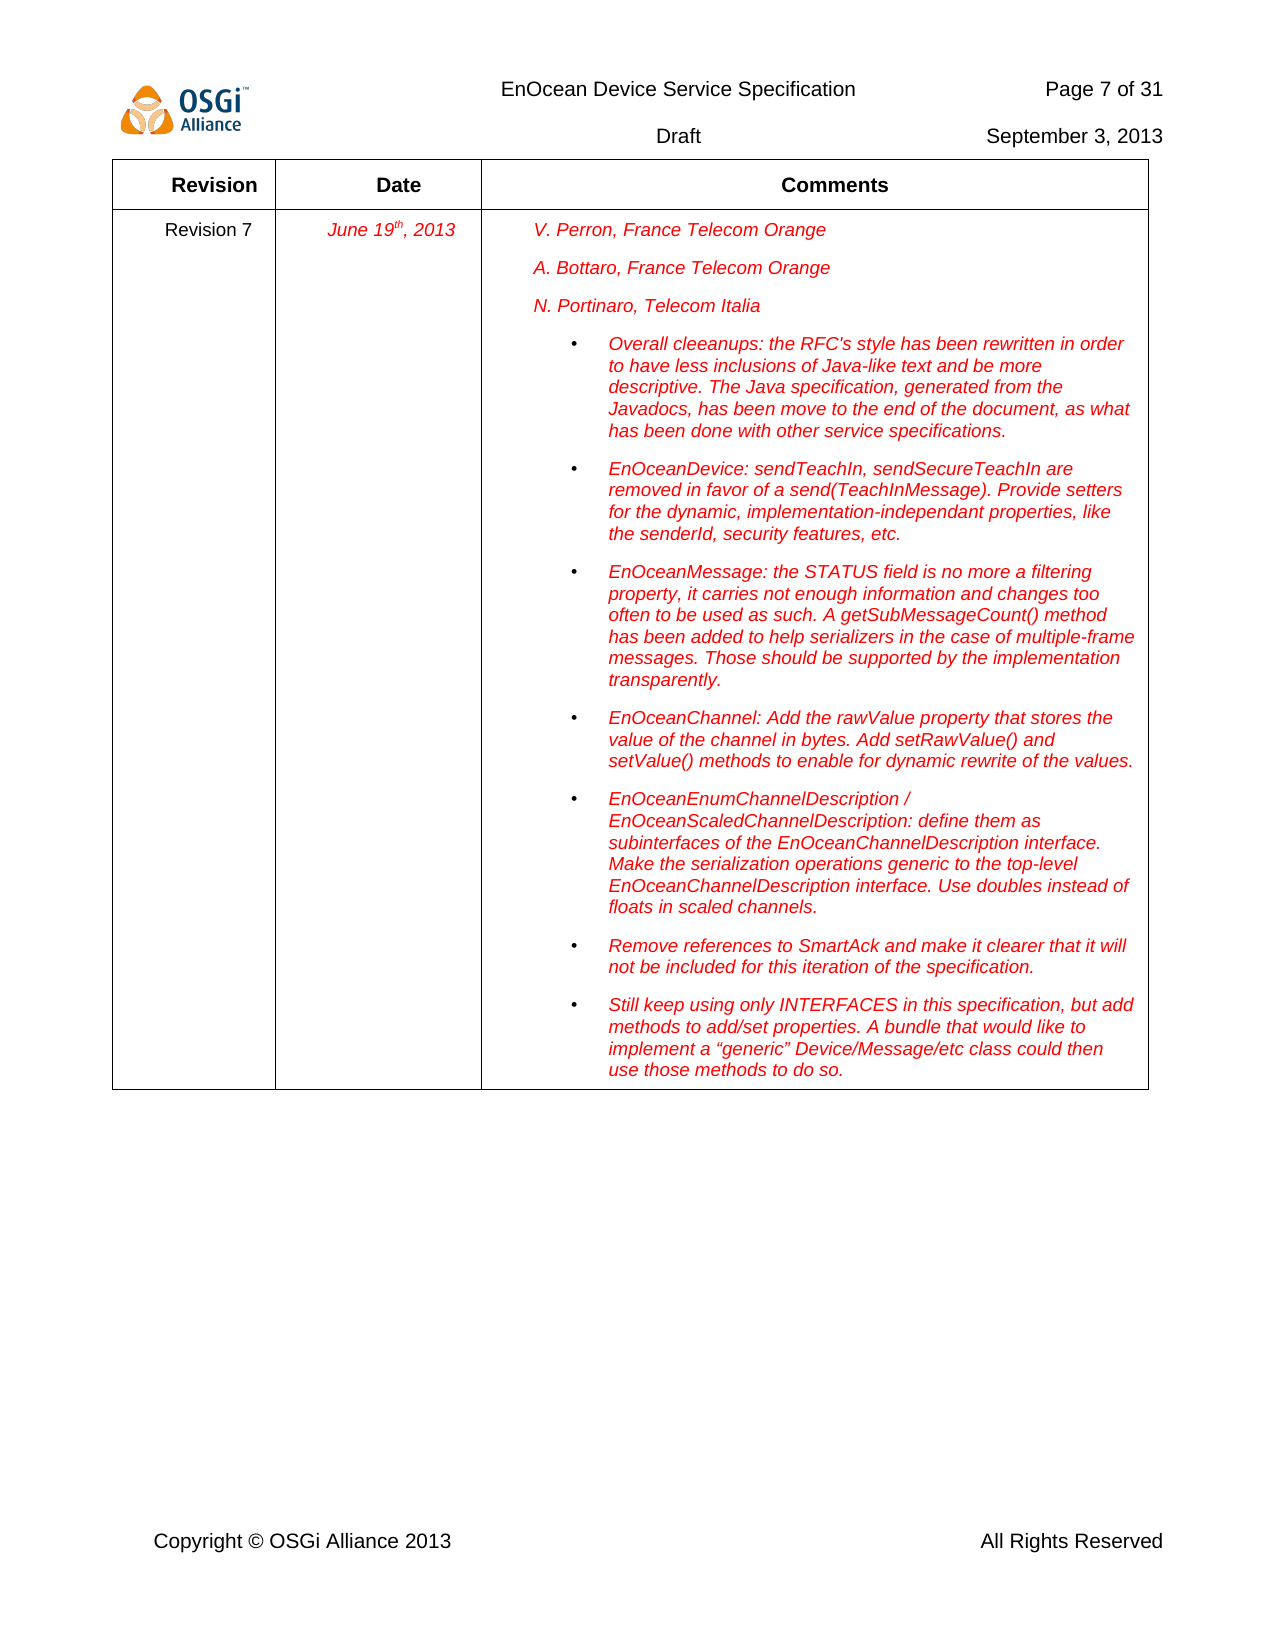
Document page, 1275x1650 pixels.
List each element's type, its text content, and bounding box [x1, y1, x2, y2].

table_header Comments [482, 160, 1148, 209]
table_cell June 19th, 2013 [276, 210, 481, 1089]
picture [113, 78, 257, 142]
table_header Revision [113, 160, 275, 209]
table_cell Revision 7 [113, 210, 275, 1089]
table_header Date [276, 160, 481, 209]
table_cell V. Perron, France Telecom Orange A. Bottaro, France Telecom Orange N. Portinaro, Telecom Italia Overall cleeanups: the RFC's style has been rewritten in order to have less inclusions of Java-like text and be more descriptive. The Java specification, generated from the Javadocs, has been move to the end of the document, as what has been done with other service specifications. EnOceanDevice: sendTeachIn, sendSecureTeachIn are removed in favor of a send(TeachInMessage). Provide setters for the dynamic, implementation-independant properties, like the senderId, security features, etc. EnOceanMessage: the STATUS field is no more a filtering property, it carries not enough information and changes too often to be used as such. A getSubMessageCount() method has been added to help serializers in the case of multiple-frame messages. Those should be supported by the implementation transparently. EnOceanChannel: Add the rawValue property that stores the value of the channel in bytes. Add setRawValue() and setValue() methods to enable for dynamic rewrite of the values. EnOceanEnumChannelDescription / EnOceanScaledChannelDescription: define them as subinterfaces of the EnOceanChannelDescription interface. Make the serialization operations generic to the top-level EnOceanChannelDescription interface. Use doubles instead of floats in scaled channels. Remove references to SmartAck and make it clearer that it will not be included for this iteration of the specification. Still keep using only INTERFACES in this specification, but add methods to add/set properties. A bundle that would like to implement a “generic” Device/Message/etc class could then use those methods to do so. [482, 210, 1148, 1089]
